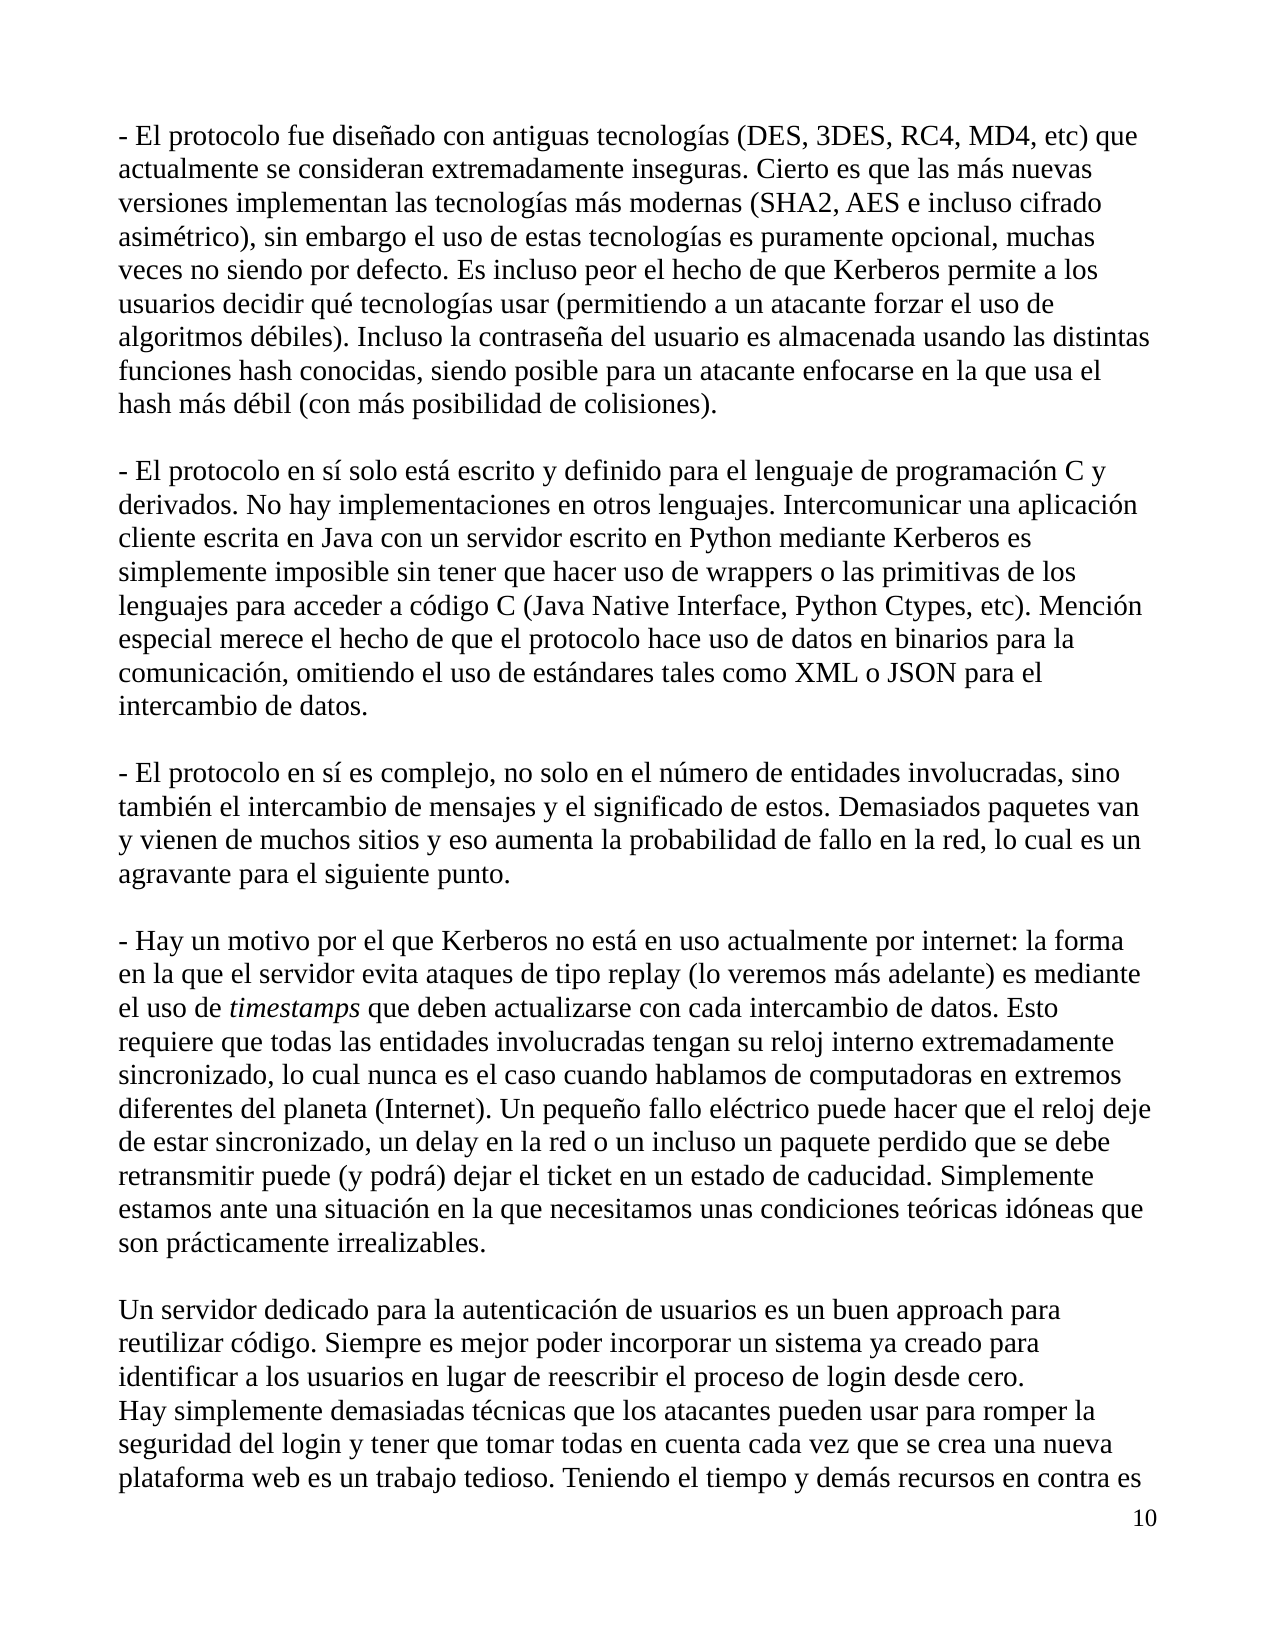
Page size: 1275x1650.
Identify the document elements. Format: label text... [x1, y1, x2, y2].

text - El protocolo en sí es complejo, no solo en el número de entidades involucradas, sino también el intercambio de mensajes y el significado de estos. Demasiados paquetes van y vienen de muchos sitios y eso aumenta la probabilidad de fallo en la red, lo cual es un agravante para el siguiente punto. [118, 755, 1157, 889]
text Hay simplemente demasiadas técnicas que los atacantes pueden usar para romper la seguridad del login y tener que tomar todas en cuenta cada vez que se crea una nueva plataforma web es un trabajo tedioso. Teniendo el tiempo y demás recursos en contra es [118, 1393, 1157, 1493]
text - El protocolo fue diseñado con antiguas tecnologías (DES, 3DES, RC4, MD4, etc) que actualmente se consideran extremadamente inseguras. Cierto es que las más nuevas versiones implementan las tecnologías más modernas (SHA2, AES e incluso cifrado asimétrico), sin embargo el uso de estas tecnologías es puramente opcional, muchas veces no siendo por defecto. Es incluso peor el hecho de que Kerberos permite a los usuarios decidir qué tecnologías usar (permitiendo a un atacante forzar el uso de algoritmos débiles). Incluso la contraseña del usuario es almacenada usando las distintas funciones hash conocidas, siendo posible para un atacante enfocarse en la que usa el hash más débil (con más posibilidad de colisiones). [118, 118, 1157, 420]
text - El protocolo en sí solo está escrito y definido para el lenguaje de programación C y derivados. No hay implementaciones en otros lenguajes. Intercomunicar una aplicación cliente escrita en Java con un servidor escrito en Python mediante Kerberos es simplemente imposible sin tener que hacer uso de wrappers o las primitivas de los lenguajes para acceder a código C (Java Native Interface, Python Ctypes, etc). Mención especial merece el hecho de que el protocolo hace uso de datos en binarios para la comunicación, omitiendo el uso de estándares tales como XML o JSON para el intercambio de datos. [118, 453, 1157, 722]
text Un servidor dedicado para la autenticación de usuarios es un buen approach para reutilizar código. Siempre es mejor poder incorporar un sistema ya creado para identificar a los usuarios en lugar de reescribir el proceso de login desde cero. [118, 1292, 1157, 1393]
text - Hay un motivo por el que Kerberos no está en uso actualmente por internet: la forma en la que el servidor evita ataques de tipo replay (lo veremos más adelante) es mediante el uso de timestamps que deben actualizarse con cada intercambio de datos. Esto requiere que todas las entidades involucradas tengan su reloj interno extremadamente sincronizado, lo cual nunca es el caso cuando hablamos de computadoras en extremos diferentes del planeta (Internet). Un pequeño fallo eléctrico puede hacer que el reloj deje de estar sincronizado, un delay en la red o un incluso un paquete perdido que se debe retransmitir puede (y podrá) dejar el ticket en un estado de caducidad. Simplemente estamos ante una situación en la que necesitamos unas condiciones teóricas idóneas que son prácticamente irrealizables. [118, 923, 1157, 1258]
